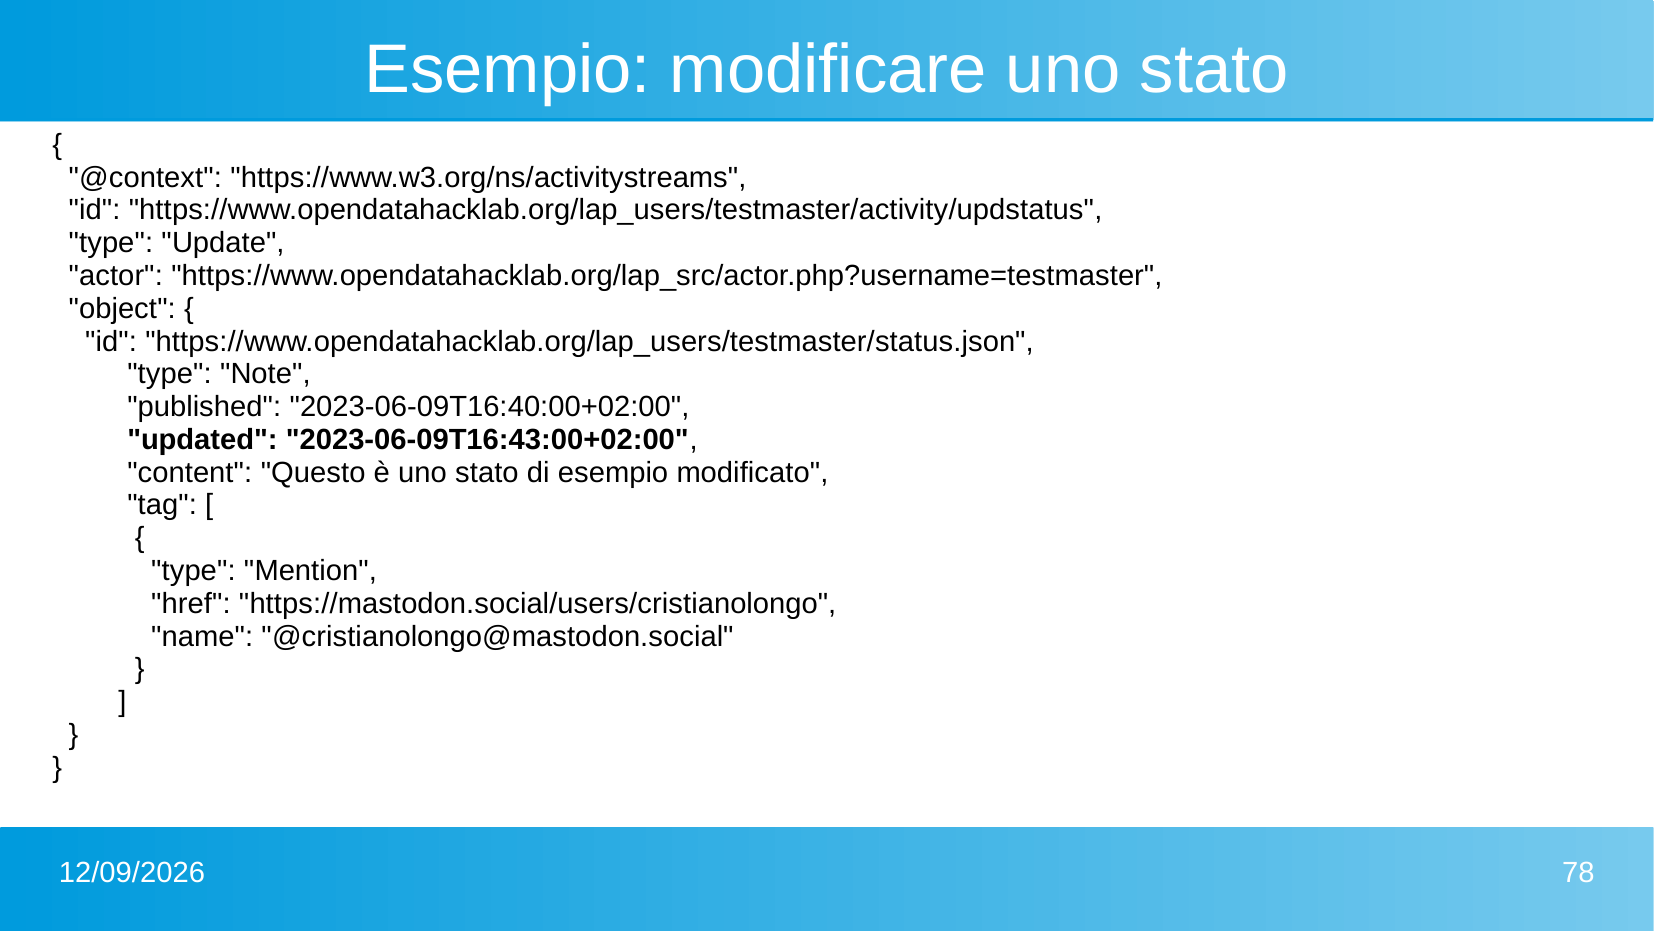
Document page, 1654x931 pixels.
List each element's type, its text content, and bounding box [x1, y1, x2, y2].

title Esempio: modificare uno stato [59, 29, 1595, 108]
text_box { "@context": "https://www.w3.org/ns/activitystreams", "id": "https://www.opendatahacklab.org/lap_users/testmaster/activity/updstatus", "type": "Update", "actor": "https://www.opendatahacklab.org/lap_src/actor.php?username=testmaster", "object": { "id": "https://www.opendatahacklab.org/lap_users/testmaster/status.json", "type": "Note", "published": "2023-06-09T16:40:00+02:00", "updated": "2023-06-09T16:43:00+02:00", "content": "Questo è uno stato di esempio modificato", "tag": [ { "type": "Mention", "href": "https://mastodon.social/users/cristianolongo", "name": "@cristianolongo@mastodon.social" } ] } } [37, 120, 1613, 824]
